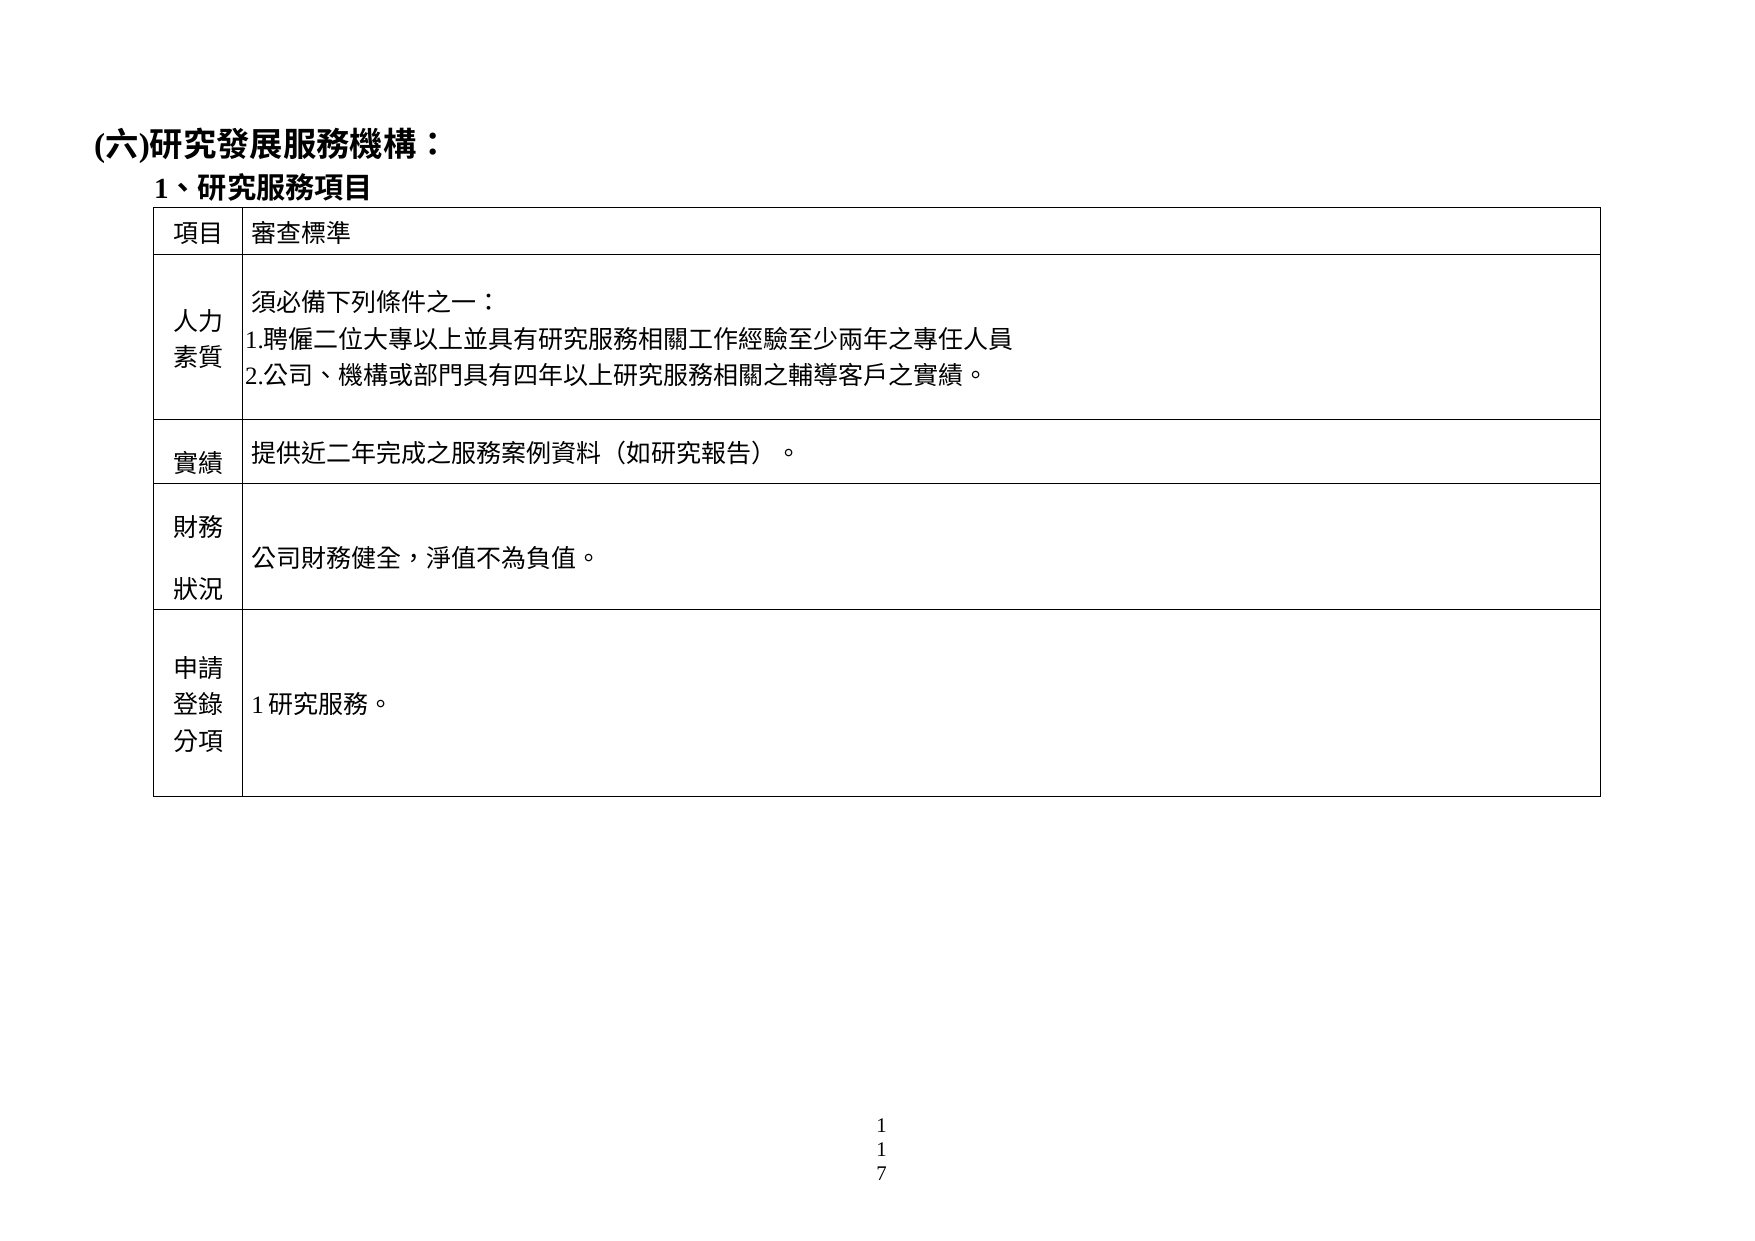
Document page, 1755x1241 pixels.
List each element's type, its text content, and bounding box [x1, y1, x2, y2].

table_cell 1研究服務。 [243, 610, 1600, 796]
table_header 項目 [154, 208, 242, 254]
table_header 審查標準 [243, 208, 1600, 254]
table_cell 財務 狀況 [154, 484, 242, 609]
table_cell 須必備下列條件之一： 1.聘僱二位大專以上並具有研究服務相關工作經驗至少兩年之專任人員 2.公司、機構或部門具有四年以上研究服務相關之輔導客戶之實績。 [243, 255, 1600, 419]
table_cell 公司財務健全，淨值不為負值。 [243, 484, 1600, 609]
table_cell 實績 [154, 420, 242, 483]
table_cell 申請登錄分項 [154, 610, 242, 796]
text (六)研究發展服務機構： [94, 101, 1660, 163]
text 1、研究服務項目 [94, 163, 1660, 207]
table_cell 人力素質 [154, 255, 242, 419]
table_cell 提供近二年完成之服務案例資料（如研究報告）。 [243, 420, 1600, 483]
